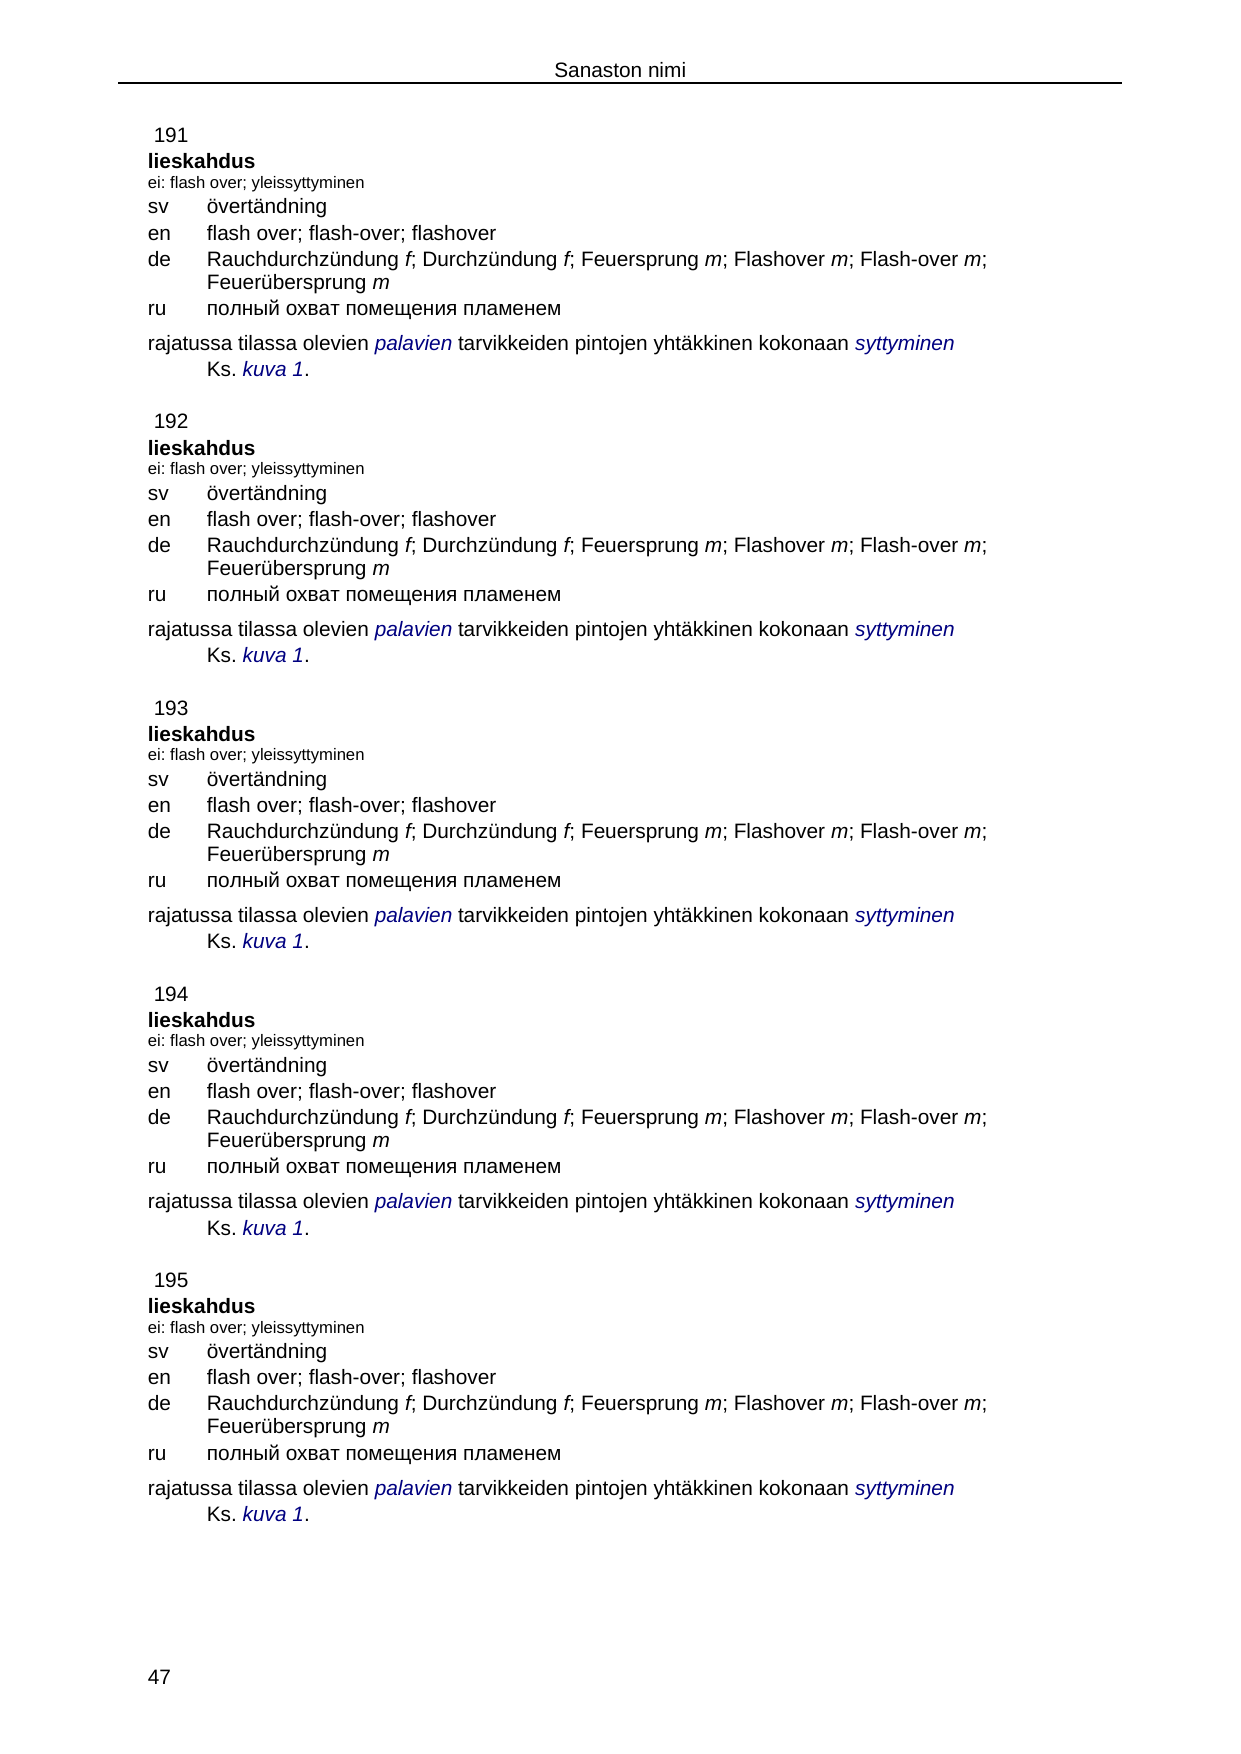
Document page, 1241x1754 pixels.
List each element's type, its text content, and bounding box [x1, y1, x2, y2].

table_header 194 lieskahdus ei: flash over; yleissyttyminen sv övertändning en flash over; flash-over; flashover de Rauchdurchzündung f; Durchzündung f; Feuersprung m; Flashover m; Flash-over m; Feuerübersprung m ru полный охват помещения пламенем rajatussa tilassa olevien palavien tarvikkeiden pintojen yhtäkkinen kokonaan syttyminen Ks. kuva 1. [118, 976, 1122, 1239]
table_header 192 lieskahdus ei: flash over; yleissyttyminen sv övertändning en flash over; flash-over; flashover de Rauchdurchzündung f; Durchzündung f; Feuersprung m; Flashover m; Flash-over m; Feuerübersprung m ru полный охват помещения пламенем rajatussa tilassa olevien palavien tarvikkeiden pintojen yhtäkkinen kokonaan syttyminen Ks. kuva 1. [118, 404, 1122, 667]
table_header 191 lieskahdus ei: flash over; yleissyttyminen sv övertändning en flash over; flash-over; flashover de Rauchdurchzündung f; Durchzündung f; Feuersprung m; Flashover m; Flash-over m; Feuerübersprung m ru полный охват помещения пламенем rajatussa tilassa olevien palavien tarvikkeiden pintojen yhtäkkinen kokonaan syttyminen Ks. kuva 1. [118, 118, 1122, 381]
table_header 195 lieskahdus ei: flash over; yleissyttyminen sv övertändning en flash over; flash-over; flashover de Rauchdurchzündung f; Durchzündung f; Feuersprung m; Flashover m; Flash-over m; Feuerübersprung m ru полный охват помещения пламенем rajatussa tilassa olevien palavien tarvikkeiden pintojen yhtäkkinen kokonaan syttyminen Ks. kuva 1. [118, 1263, 1122, 1526]
table_header 193 lieskahdus ei: flash over; yleissyttyminen sv övertändning en flash over; flash-over; flashover de Rauchdurchzündung f; Durchzündung f; Feuersprung m; Flashover m; Flash-over m; Feuerübersprung m ru полный охват помещения пламенем rajatussa tilassa olevien palavien tarvikkeiden pintojen yhtäkkinen kokonaan syttyminen Ks. kuva 1. [118, 690, 1122, 953]
